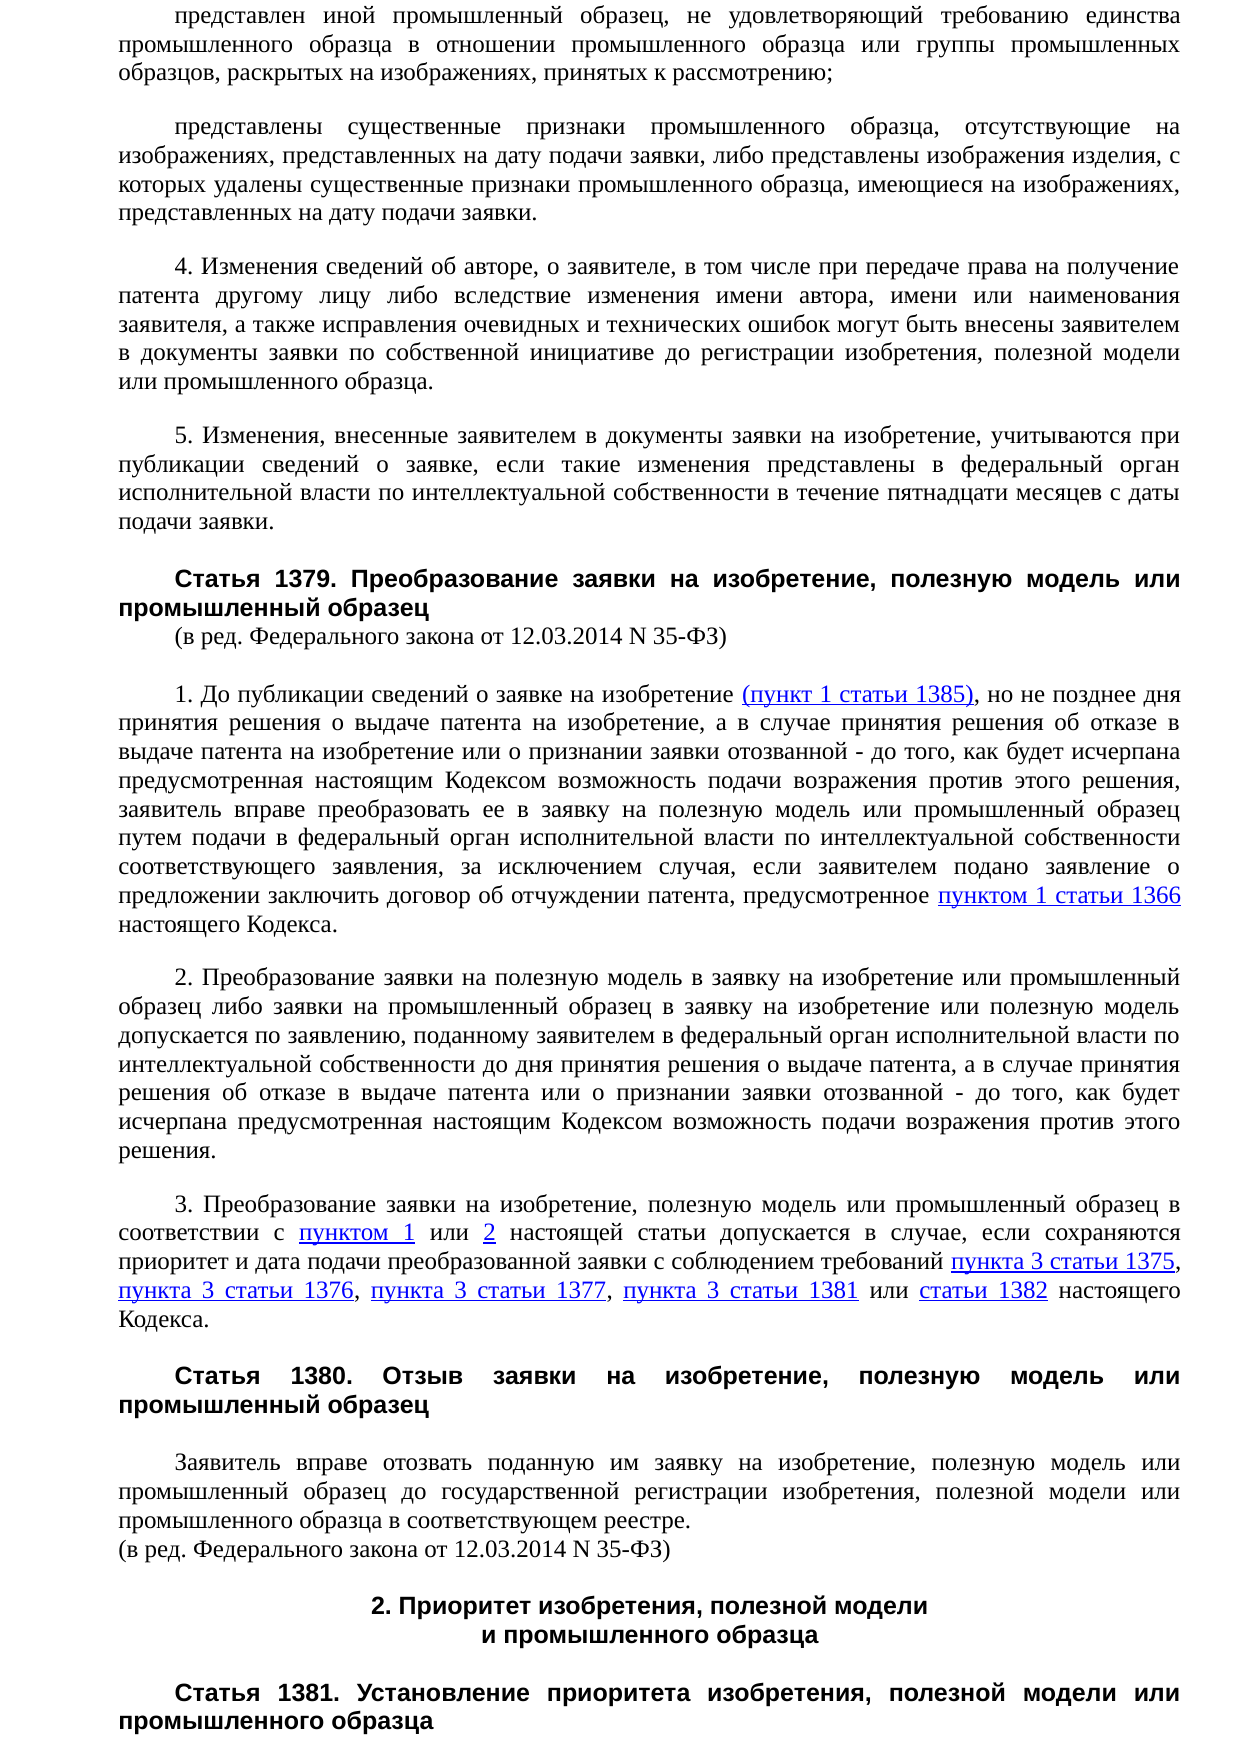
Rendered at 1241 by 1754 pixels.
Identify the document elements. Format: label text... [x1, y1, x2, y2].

text 3. Преобразование заявки на изобретение, полезную модель или промышленный образец в соответствии с пунктом 1 или 2 настоящей статьи допускается в случае, если сохраняются приоритет и дата подачи преобразованной заявки с соблюдением требований пункта 3 статьи 1375, пункта 3 статьи 1376, пункта 3 статьи 1377, пункта 3 статьи 1381 или статьи 1382 настоящего Кодекса. [118, 1189, 1181, 1332]
text Заявитель вправе отозвать поданную им заявку на изобретение, полезную модель или промышленный образец до государственной регистрации изобретения, полезной модели или промышленного образца в соответствующем реестре. [118, 1447, 1181, 1534]
text 4. Изменения сведений об авторе, о заявителе, в том числе при передаче права на получение патента другому лицу либо вследствие изменения имени автора, имени или наименования заявителя, а также исправления очевидных и технических ошибок могут быть внесены заявителем в документы заявки по собственной инициативе до регистрации изобретения, полезной модели или промышленного образца. [118, 251, 1181, 395]
text 2. Преобразование заявки на полезную модель в заявку на изобретение или промышленный образец либо заявки на промышленный образец в заявку на изобретение или полезную модель допускается по заявлению, поданному заявителем в федеральный орган исполнительной власти по интеллектуальной собственности до дня принятия решения о выдаче патента, а в случае принятия решения об отказе в выдаче патента или о признании заявки отозванной - до того, как будет исчерпана предусмотренная настоящим Кодексом возможность подачи возражения против этого решения. [118, 962, 1181, 1164]
title Статья 1380. Отзыв заявки на изобретение, полезную модель или промышленный образец [118, 1361, 1181, 1419]
text представлены существенные признаки промышленного образца, отсутствующие на изображениях, представленных на дату подачи заявки, либо представлены изображения изделия, с которых удалены существенные признаки промышленного образца, имеющиеся на изображениях, представленных на дату подачи заявки. [118, 111, 1181, 226]
text 5. Изменения, внесенные заявителем в документы заявки на изобретение, учитываются при публикации сведений о заявке, если такие изменения представлены в федеральный орган исполнительной власти по интеллектуальной собственности в течение пятнадцати месяцев с даты подачи заявки. [118, 420, 1181, 535]
text представлен иной промышленный образец, не удовлетворяющий требованию единства промышленного образца в отношении промышленного образца или группы промышленных образцов, раскрытых на изображениях, принятых к рассмотрению; [118, 0, 1181, 86]
text (в ред. Федерального закона от 12.03.2014 N 35-ФЗ) [118, 621, 1181, 650]
title 2. Приоритет изобретения, полезной модели [118, 1591, 1181, 1620]
title и промышленного образца [118, 1620, 1181, 1649]
text 1. До публикации сведений о заявке на изобретение (пункт 1 статьи 1385), но не позднее дня принятия решения о выдаче патента на изобретение, а в случае принятия решения об отказе в выдаче патента на изобретение или о признании заявки отозванной - до того, как будет исчерпана предусмотренная настоящим Кодексом возможность подачи возражения против этого решения, заявитель вправе преобразовать ее в заявку на полезную модель или промышленный образец путем подачи в федеральный орган исполнительной власти по интеллектуальной собственности соответствующего заявления, за исключением случая, если заявителем подано заявление о предложении заключить договор об отчуждении патента, предусмотренное пунктом 1 статьи 1366 настоящего Кодекса. [118, 679, 1181, 937]
title Статья 1379. Преобразование заявки на изобретение, полезную модель или промышленный образец [118, 564, 1181, 621]
text (в ред. Федерального закона от 12.03.2014 N 35-ФЗ) [118, 1534, 1181, 1562]
title Статья 1381. Установление приоритета изобретения, полезной модели или промышленного образца [118, 1677, 1181, 1735]
